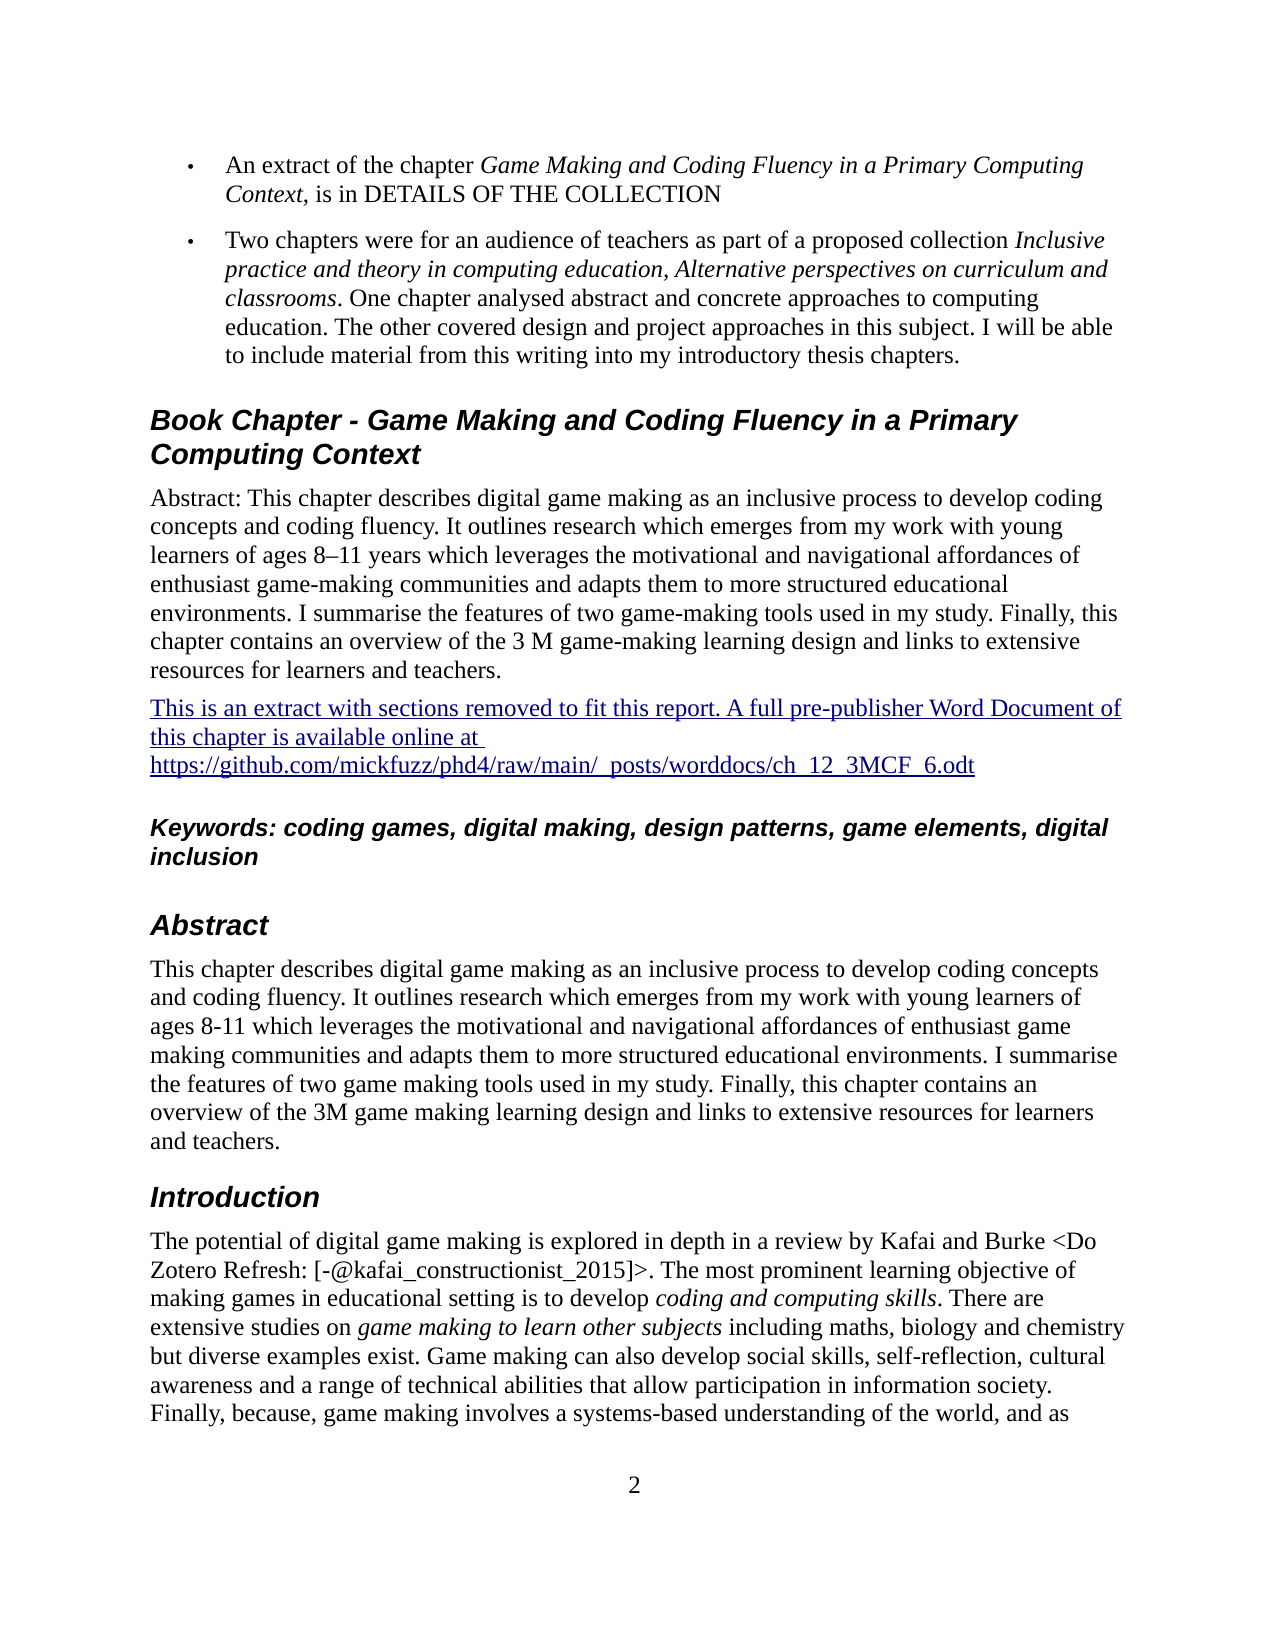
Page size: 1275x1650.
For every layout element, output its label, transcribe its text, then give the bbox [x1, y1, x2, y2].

subtitle Keywords: coding games, digital making, design patterns, game elements, digital inclusion [150, 813, 1125, 870]
subtitle Book Chapter - Game Making and Coding Fluency in a Primary Computing Context [150, 403, 1125, 470]
text This is an extract with sections removed to fit this report. A full pre-publisher Word Document of this chapter is available online at https://github.com/mickfuzz/phd4/raw/main/_posts/worddocs/ch_12_3MCF_6.odt [150, 693, 1125, 779]
subtitle Abstract [150, 908, 1125, 941]
list Two chapters were for an audience of teachers as part of a proposed collection Inclusive practice and theory in computing education, Alternative perspectives on curriculum and classrooms. One chapter analysed abstract and concrete approaches to computing education. The other covered design and project approaches in this subject. I will be able to include material from this writing into my introductory thesis chapters. [187, 225, 1125, 369]
subtitle Introduction [150, 1180, 1125, 1213]
text This chapter describes digital game making as an inclusive process to develop coding concepts and coding fluency. It outlines research which emerges from my work with young learners of ages 8-11 which leverages the motivational and navigational affordances of enthusiast game making communities and adapts them to more structured educational environments. I summarise the features of two game making tools used in my study. Finally, this chapter contains an overview of the 3M game making learning design and links to extensive resources for learners and teachers. [150, 954, 1125, 1155]
text The potential of digital game making is explored in depth in a review by Kafai and Burke <Do Zotero Refresh: [-@kafai_constructionist_2015]>. The most prominent learning objective of making games in educational setting is to develop coding and computing skills. There are extensive studies on game making to learn other subjects including maths, biology and chemistry but diverse examples exist. Game making can also develop social skills, self-reflection, cultural awareness and a range of technical abilities that allow participation in information society. Finally, because, game making involves a systems-based understanding of the world, and as [150, 1226, 1125, 1427]
list An extract of the chapter Game Making and Coding Fluency in a Primary Computing Context, is in DETAILS OF THE COLLECTION [187, 150, 1125, 207]
text Abstract: This chapter describes digital game making as an inclusive process to develop coding concepts and coding fluency. It outlines research which emerges from my work with young learners of ages 8–11 years which leverages the motivational and navigational affordances of enthusiast game-making communities and adapts them to more structured educational environments. I summarise the features of two game-making tools used in my study. Finally, this chapter contains an overview of the 3 M game-making learning design and links to extensive resources for learners and teachers. [150, 483, 1125, 684]
